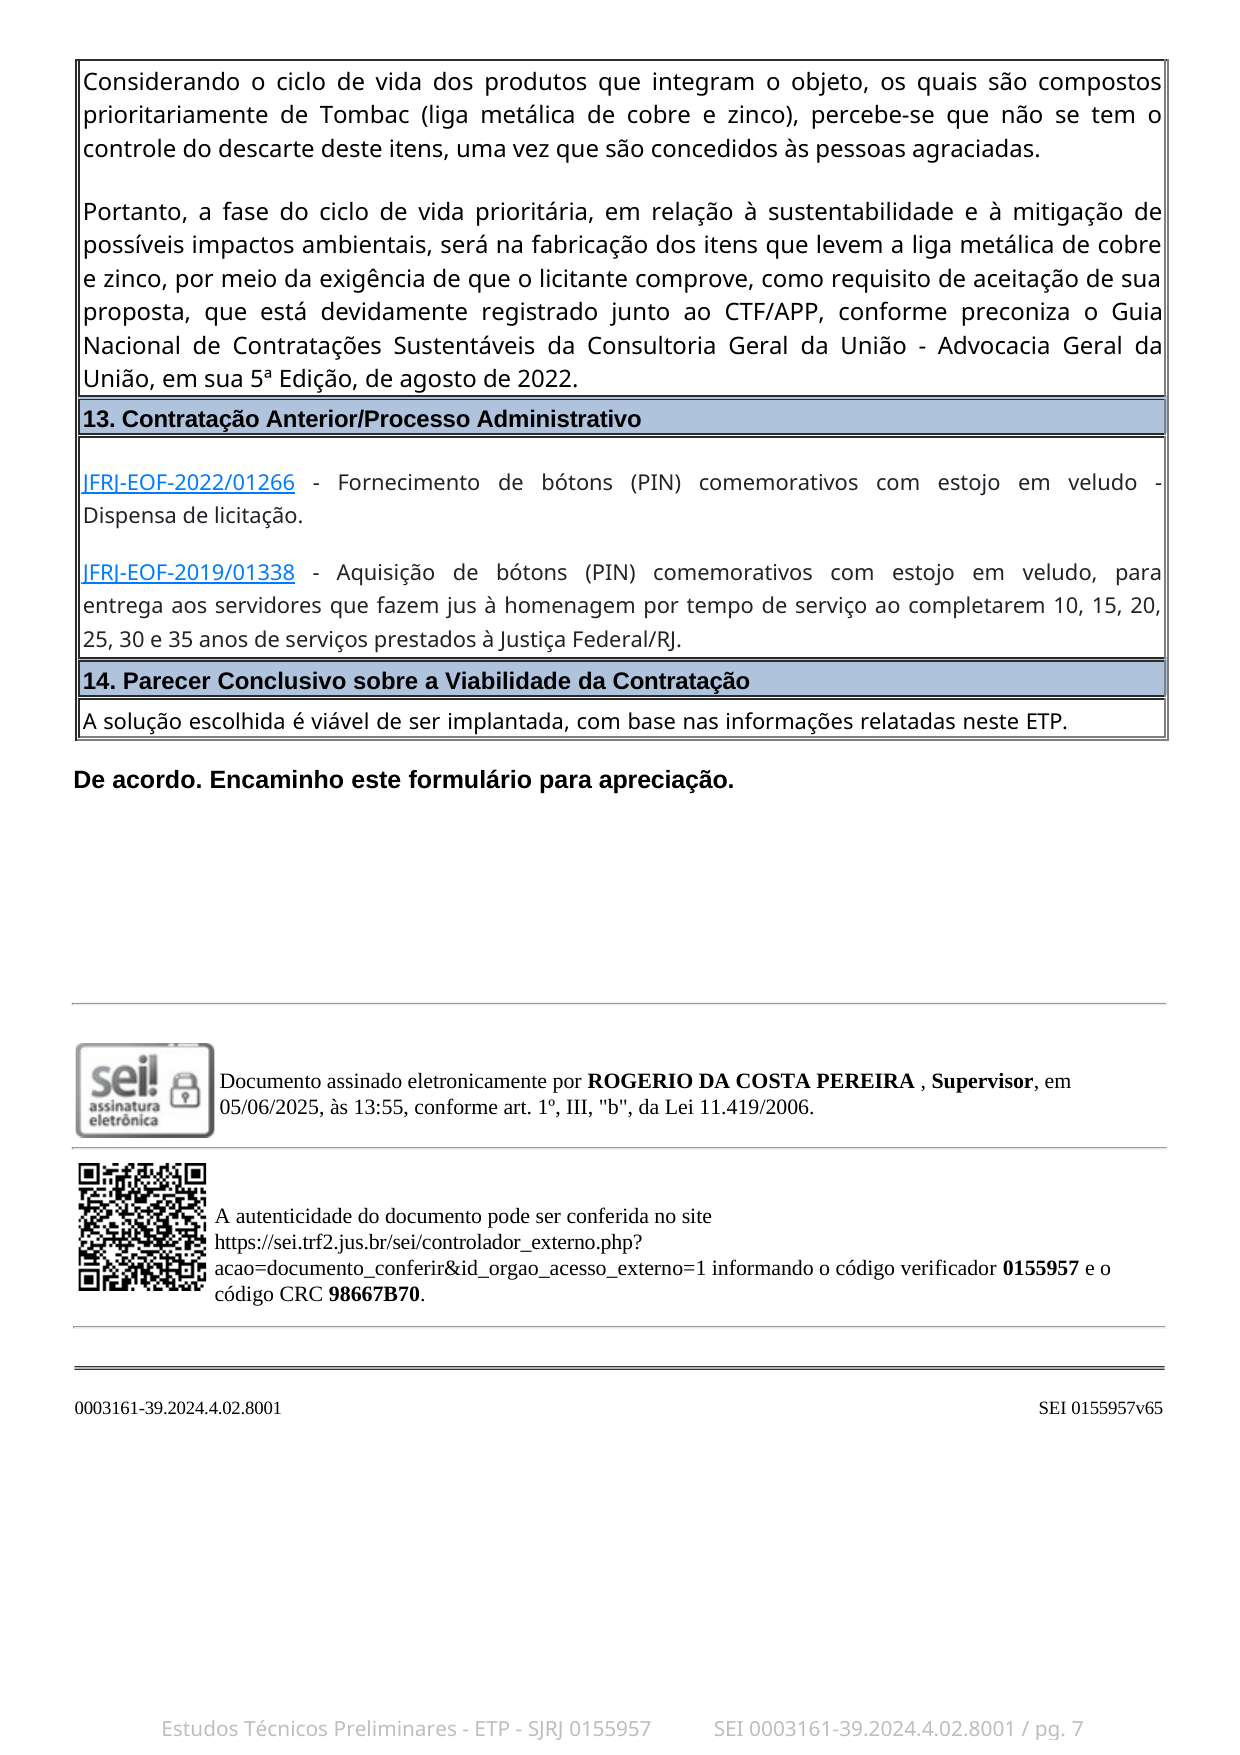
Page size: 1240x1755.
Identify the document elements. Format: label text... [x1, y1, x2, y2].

table_cell JFRJ-EOF-2022/01266 - Fornecimento de bótons (PIN) comemorativos com estojo em veludo - Dispensa de licitação. JFRJ-EOF-2019/01338 - Aquisição de bótons (PIN) comemorativos com estojo em veludo, para entrega aos servidores que fazem jus à homenagem por tempo de serviço ao completarem 10, 15, 20, 25, 30 e 35 anos de serviços prestados à Justiça Federal/RJ. [80, 438, 1164, 657]
table_cell 14. Parecer Conclusivo sobre a Viabilidade da Contratação [80, 662, 1164, 695]
table_cell 13. Contratação Anterior/Processo Administrativo [80, 400, 1164, 433]
subtitle De acordo. Encaminho este formulário para apreciação. [73, 766, 1181, 794]
text A autenticidade do documento pode ser conferida no site https://sei.trf2.jus.br/sei/controlador_externo.php? acao=documento_conferir&id_orgao_acesso_externo=1 informando o código verificador 0155957 e o código CRC 98667B70. [214, 1203, 1121, 1306]
table_header Considerando o ciclo de vida dos produtos que integram o objeto, os quais são compostos prioritariamente de Tombac (liga metálica de cobre e zinco), percebe-se que não se tem o controle do descarte deste itens, uma vez que são concedidos às pessoas agraciadas. Portanto, a fase do ciclo de vida prioritária, em relação à sustentabilidade e à mitigação de possíveis impactos ambientais, será na fabricação dos itens que levem a liga metálica de cobre e zinco, por meio da exigência de que o licitante comprove, como requisito de aceitação de sua proposta, que está devidamente registrado junto ao CTF/APP, conforme preconiza o Guia Nacional de Contratações Sustentáveis da Consultoria Geral da União - Advocacia Geral da União, em sua 5ª Edição, de agosto de 2022. [80, 61, 1164, 395]
table_cell A solução escolhida é viável de ser implantada, com base nas informações relatadas neste ETP. [80, 700, 1164, 736]
text Documento assinado eletronicamente por ROGERIO DA COSTA PEREIRA , Supervisor, em 05/06/2025, às 13:55, conforme art. 1º, III, "b", da Lei 11.419/2006. [219, 1068, 1121, 1119]
text 0003161-39.2024.4.02.8001 SEI 0155957v65 [74, 1397, 1181, 1418]
